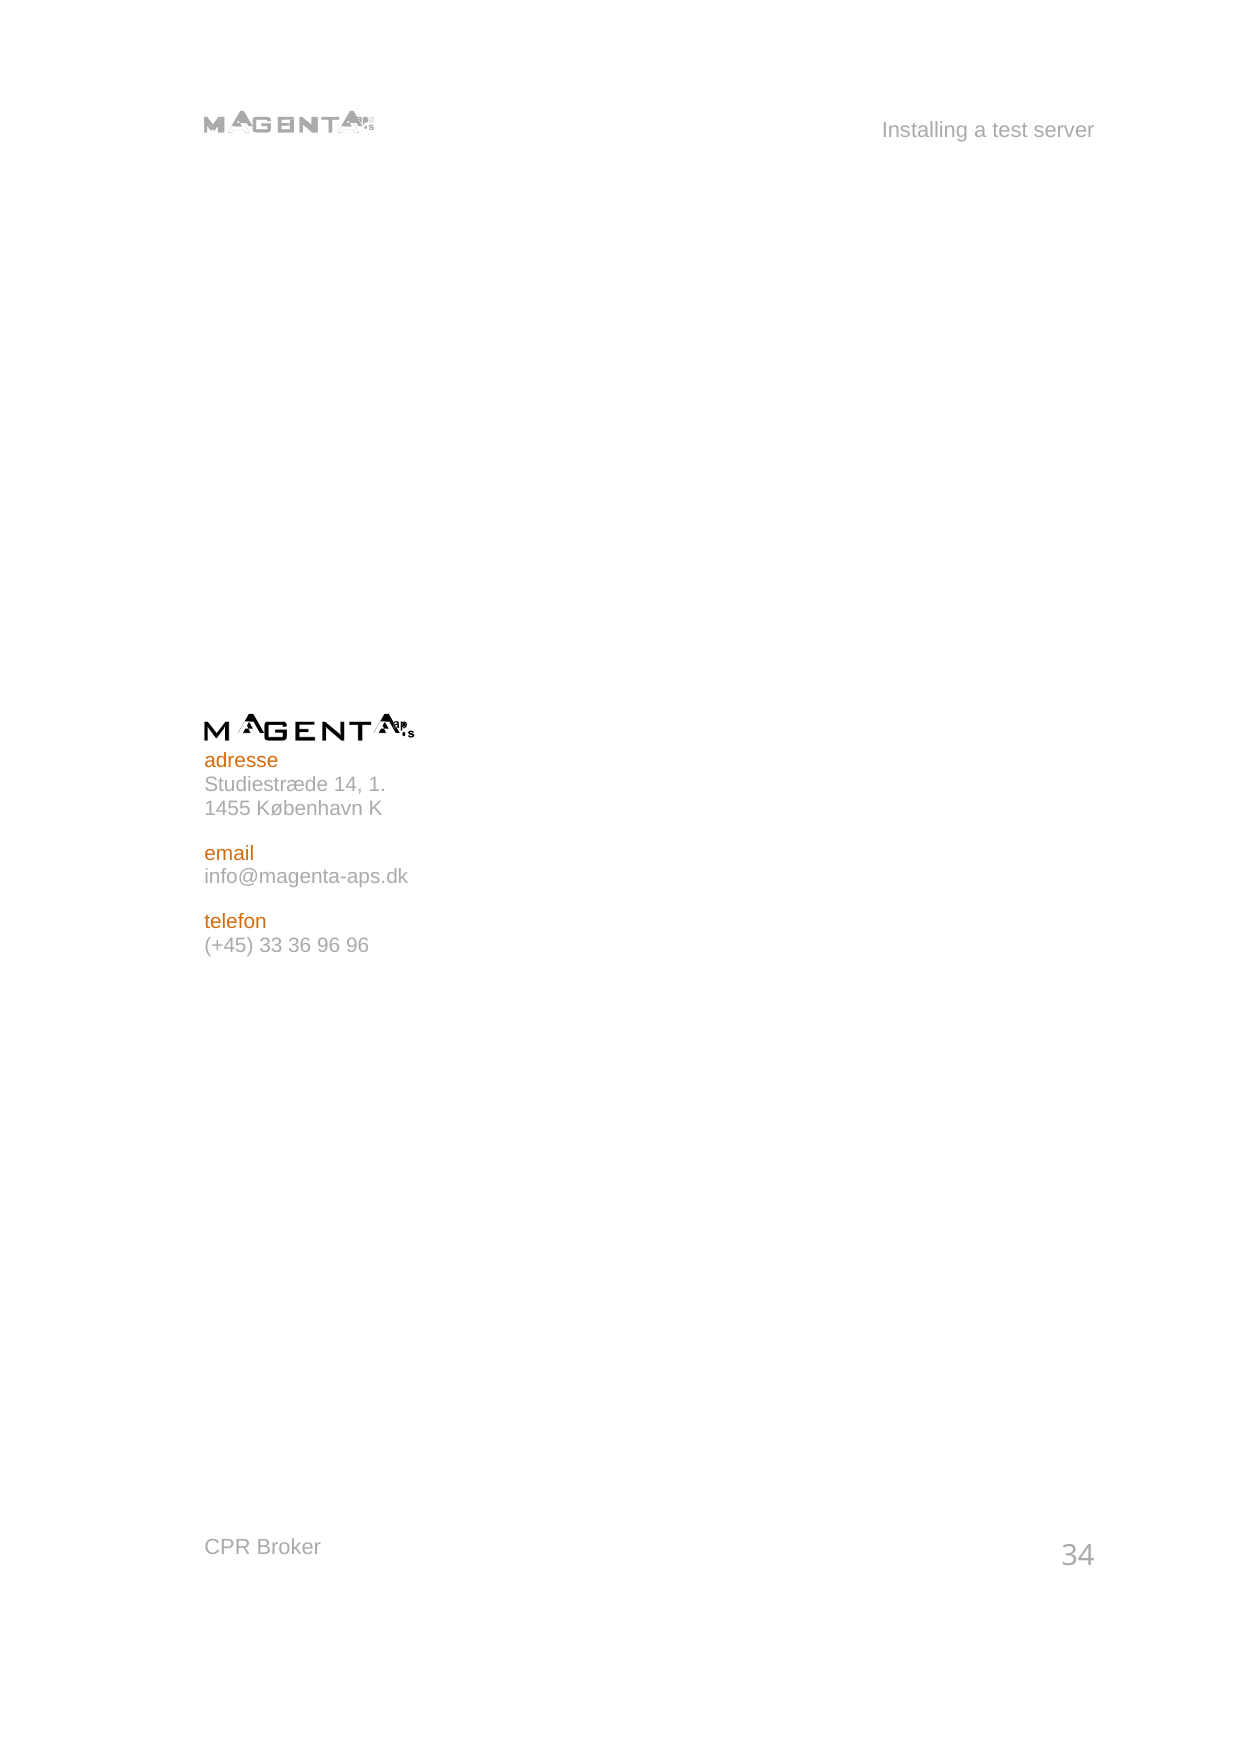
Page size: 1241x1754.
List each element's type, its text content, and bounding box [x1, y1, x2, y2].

text telefon (+45) 33 36 96 96 [204, 909, 1094, 957]
text adresse Studiestræde 14, 1. 1455 København K [204, 748, 1094, 819]
text email info@magenta-aps.dk [204, 840, 1094, 888]
